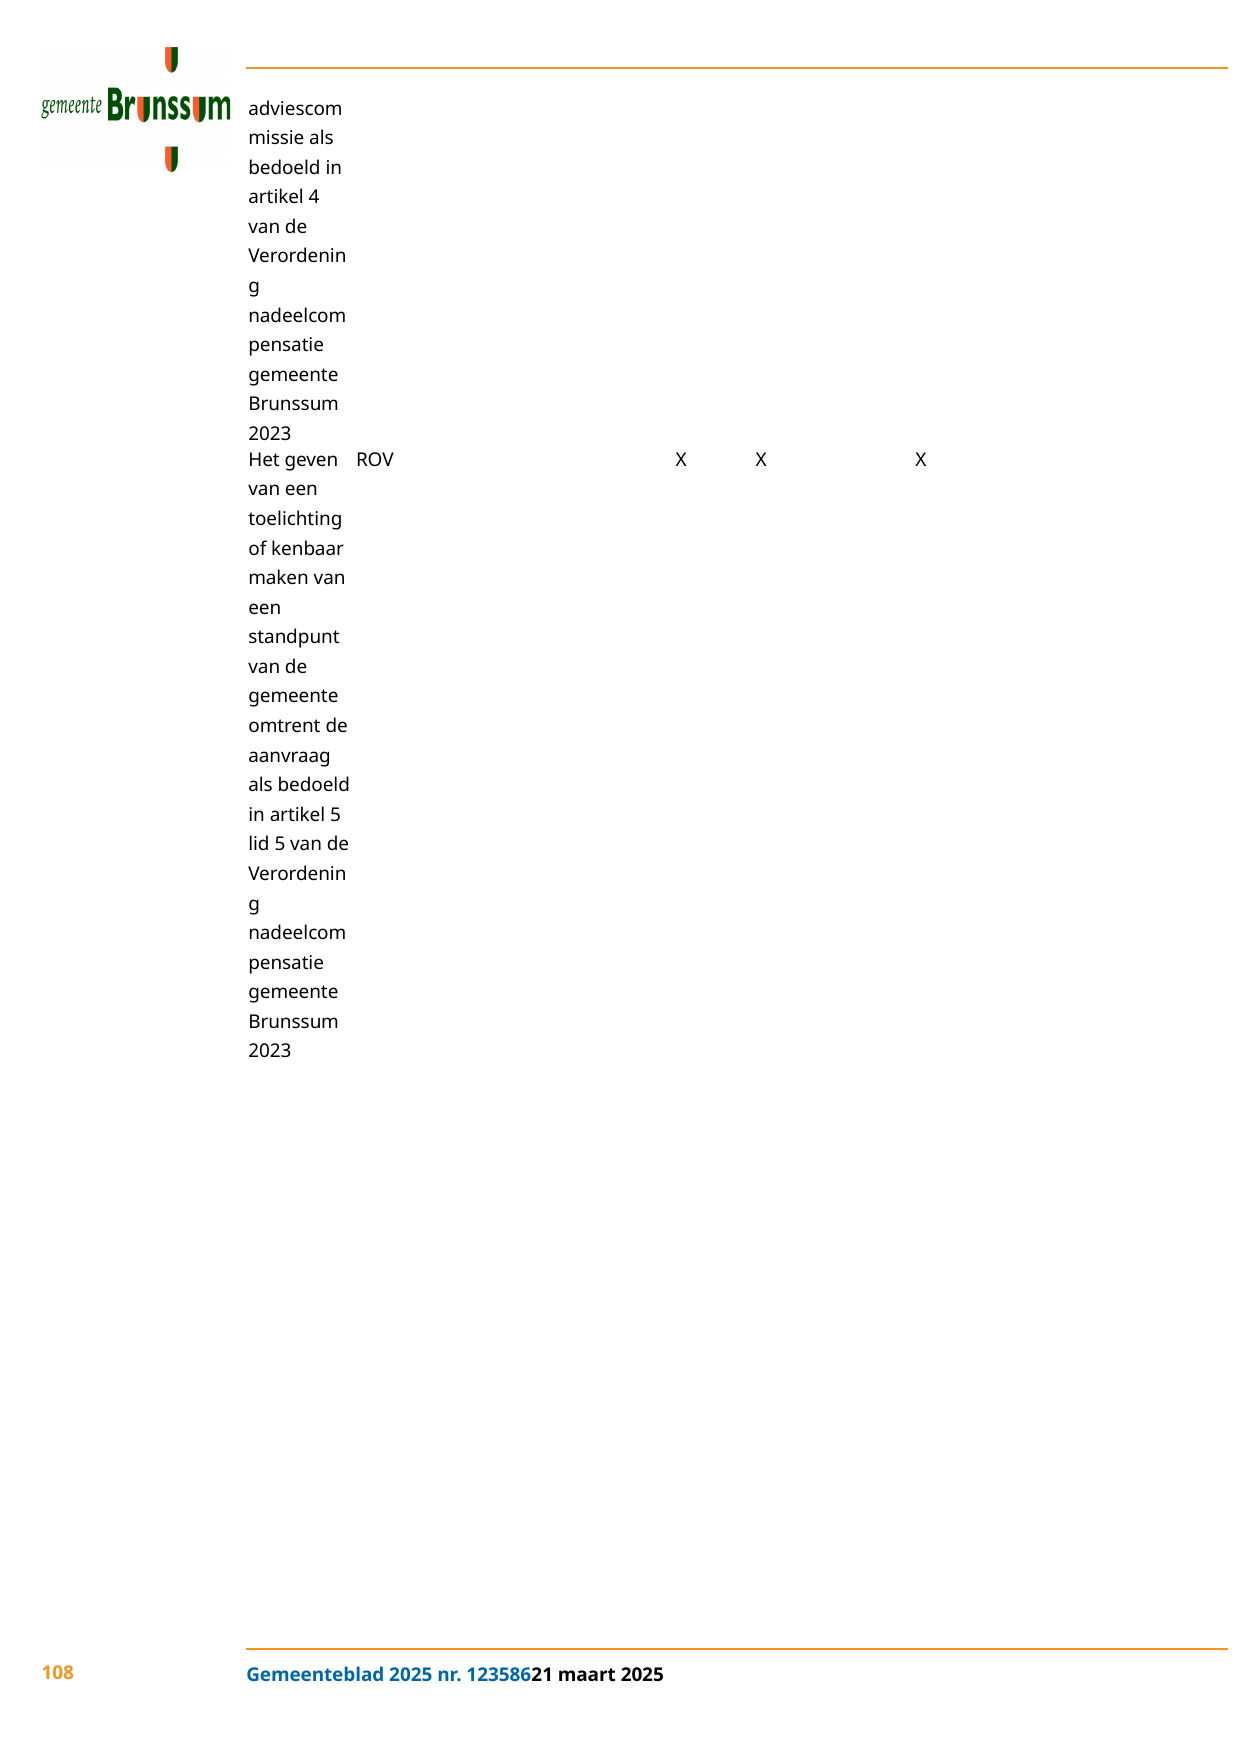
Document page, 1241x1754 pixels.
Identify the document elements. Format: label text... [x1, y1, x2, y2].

table_cell X [675, 446, 755, 1063]
table_cell [516, 95, 596, 446]
table_cell [596, 95, 675, 446]
table_cell [356, 95, 436, 446]
table_cell Het geven van een toelichting of kenbaar maken van een standpunt van de gemeente omtrent de aanvraag als bedoeld in artikel 5 lid 5 van de Verordening nadeelcompensatie gemeente Brunssum 2023 [248, 446, 356, 1063]
table_cell [835, 446, 915, 1063]
table_cell [915, 95, 995, 446]
table_cell [675, 95, 755, 446]
table_cell [516, 446, 596, 1063]
table_cell adviescommissie als bedoeld in artikel 4 van de Verordening nadeelcompensatie gemeente Brunssum 2023 [248, 95, 356, 446]
picture [41, 47, 231, 172]
table_cell [436, 446, 516, 1063]
table_cell ROV [356, 446, 436, 1063]
table_cell [995, 95, 1152, 446]
table_cell X [755, 446, 835, 1063]
table_cell [995, 446, 1152, 1063]
table_cell [436, 95, 516, 446]
table_cell X [915, 446, 995, 1063]
table_cell [596, 446, 675, 1063]
table_cell [755, 95, 835, 446]
table_cell [835, 95, 915, 446]
